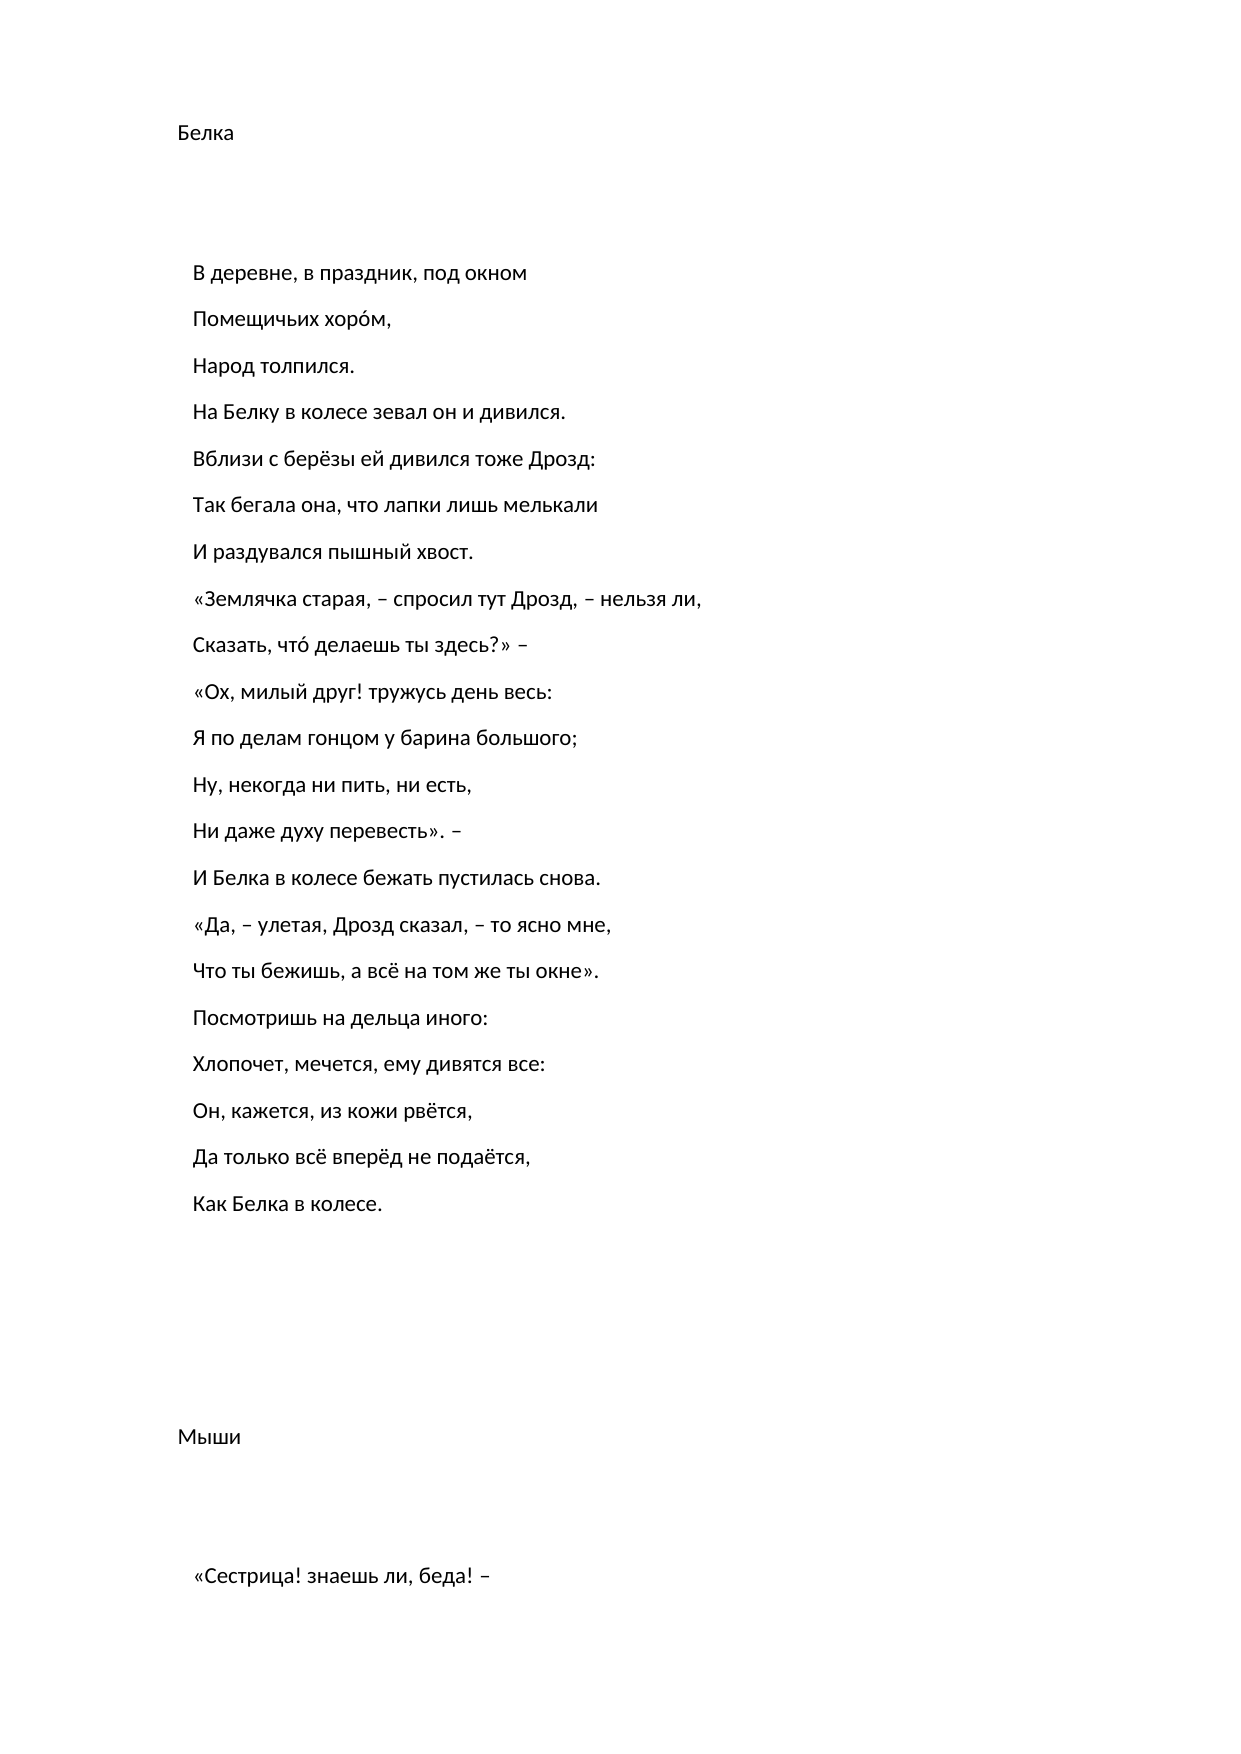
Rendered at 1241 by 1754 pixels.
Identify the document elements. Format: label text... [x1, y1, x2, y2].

text Белка [177, 118, 1152, 146]
text Вблизи с берёзы ей дивился тоже Дрозд: [177, 444, 1152, 472]
text Хлопочет, мечется, ему дивятся все: [177, 1049, 1152, 1077]
text «Землячка старая, – спросил тут Дрозд, – нельзя ли, [177, 584, 1152, 612]
text Как Белка в колесе. [177, 1189, 1152, 1217]
text Так бегала она, что лапки лишь мелькали [177, 491, 1152, 519]
text Ни даже духу перевесть». – [177, 817, 1152, 844]
text Что ты бежишь, а всё на том же ты окне». [177, 956, 1152, 984]
text Народ толпился. [177, 351, 1152, 379]
text Я по делам гонцом у барина большого; [177, 723, 1152, 751]
text Мыши [177, 1422, 1152, 1450]
text Он, кажется, из кожи рвётся, [177, 1096, 1152, 1124]
text И Белка в колесе бежать пустилась снова. [177, 863, 1152, 891]
text В деревне, в праздник, под окном [177, 258, 1152, 286]
text «Ох, милый друг! тружусь день весь: [177, 677, 1152, 705]
text Посмотришь на дельца иного: [177, 1003, 1152, 1031]
text Да только всё вперёд не подаётся, [177, 1142, 1152, 1171]
text И раздувался пышный хвост. [177, 537, 1152, 565]
text Помещичьих хорóм, [177, 304, 1152, 332]
text «Да, – улетая, Дрозд сказал, – то ясно мне, [177, 910, 1152, 938]
text «Сестрица! знаешь ли, беда! – [177, 1562, 1152, 1589]
text Сказать, чтó делаешь ты здесь?» – [177, 630, 1152, 658]
text Ну, некогда ни пить, ни есть, [177, 770, 1152, 798]
text На Белку в колесе зевал он и дивился. [177, 397, 1152, 426]
